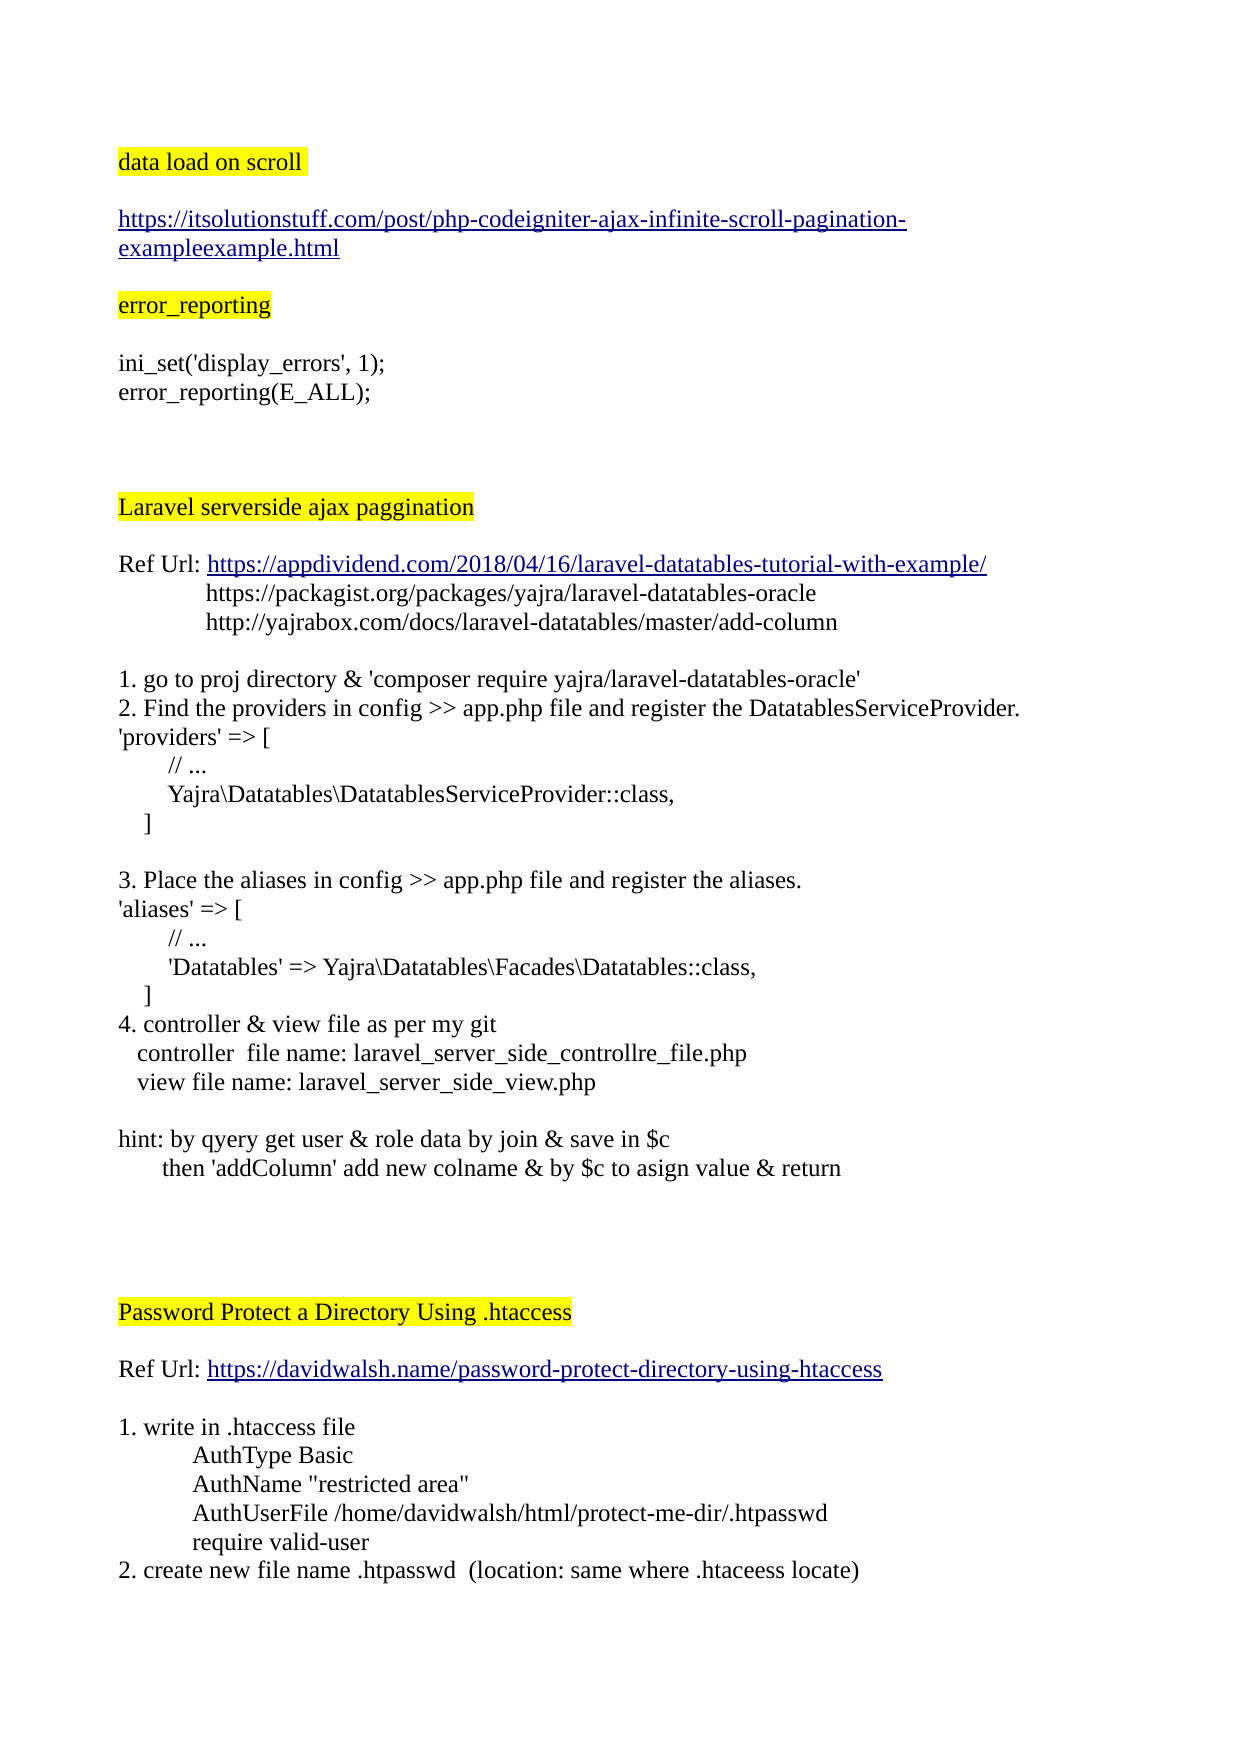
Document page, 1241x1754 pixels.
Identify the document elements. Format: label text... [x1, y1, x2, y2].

text error_reporting [118, 291, 1122, 319]
text view file name: laravel_server_side_view.php [118, 1067, 1122, 1096]
text AuthType Basic [118, 1441, 1122, 1469]
text https://itsolutionstuff.com/post/php-codeigniter-ajax-infinite-scroll-pagination-exampleexample.html [118, 204, 1122, 262]
text https://packagist.org/packages/yajra/laravel-datatables-oracle [118, 578, 1122, 607]
text 1. write in .htaccess file [118, 1412, 1122, 1441]
text hint: by qyery get user & role data by join & save in $c [118, 1124, 1122, 1153]
text Password Protect a Directory Using .htaccess [118, 1297, 1122, 1326]
text Ref Url: https://davidwalsh.name/password-protect-directory-using-htaccess [118, 1354, 1122, 1383]
text 4. controller & view file as per my git [118, 1009, 1122, 1038]
text Yajra\Datatables\DatatablesServiceProvider::class, [118, 779, 1122, 808]
text 3. Place the aliases in config >> app.php file and register the aliases. [118, 866, 1122, 894]
text 2. Find the providers in config >> app.php file and register the DatatablesServiceProvider. [118, 693, 1122, 722]
text 'aliases' => [ [118, 894, 1122, 923]
text 2. create new file name .htpasswd (location: same where .htaceess locate) [118, 1556, 1122, 1584]
text // ... [118, 923, 1122, 952]
text AuthUserFile /home/davidwalsh/html/protect-me-dir/.htpasswd [118, 1498, 1122, 1527]
text 'providers' => [ [118, 722, 1122, 751]
text then 'addColumn' add new colname & by $c to asign value & return [118, 1153, 1122, 1182]
text Laravel serverside ajax paggination [118, 492, 1122, 521]
text Ref Url: https://appdividend.com/2018/04/16/laravel-datatables-tutorial-with-example/ [118, 549, 1122, 578]
text require valid-user [118, 1527, 1122, 1556]
text // ... [118, 751, 1122, 779]
text AuthName "restricted area" [118, 1469, 1122, 1498]
text 1. go to proj directory & 'composer require yajra/laravel-datatables-oracle' [118, 664, 1122, 693]
text ini_set('display_errors', 1); [118, 348, 1122, 377]
text data load on scroll [118, 147, 1122, 176]
text controller file name: laravel_server_side_controllre_file.php [118, 1038, 1122, 1067]
text http://yajrabox.com/docs/laravel-datatables/master/add-column [118, 607, 1122, 636]
text 'Datatables' => Yajra\Datatables\Facades\Datatables::class, [118, 952, 1122, 981]
text error_reporting(E_ALL); [118, 377, 1122, 406]
text ] [118, 981, 1122, 1009]
text ] [118, 808, 1122, 837]
